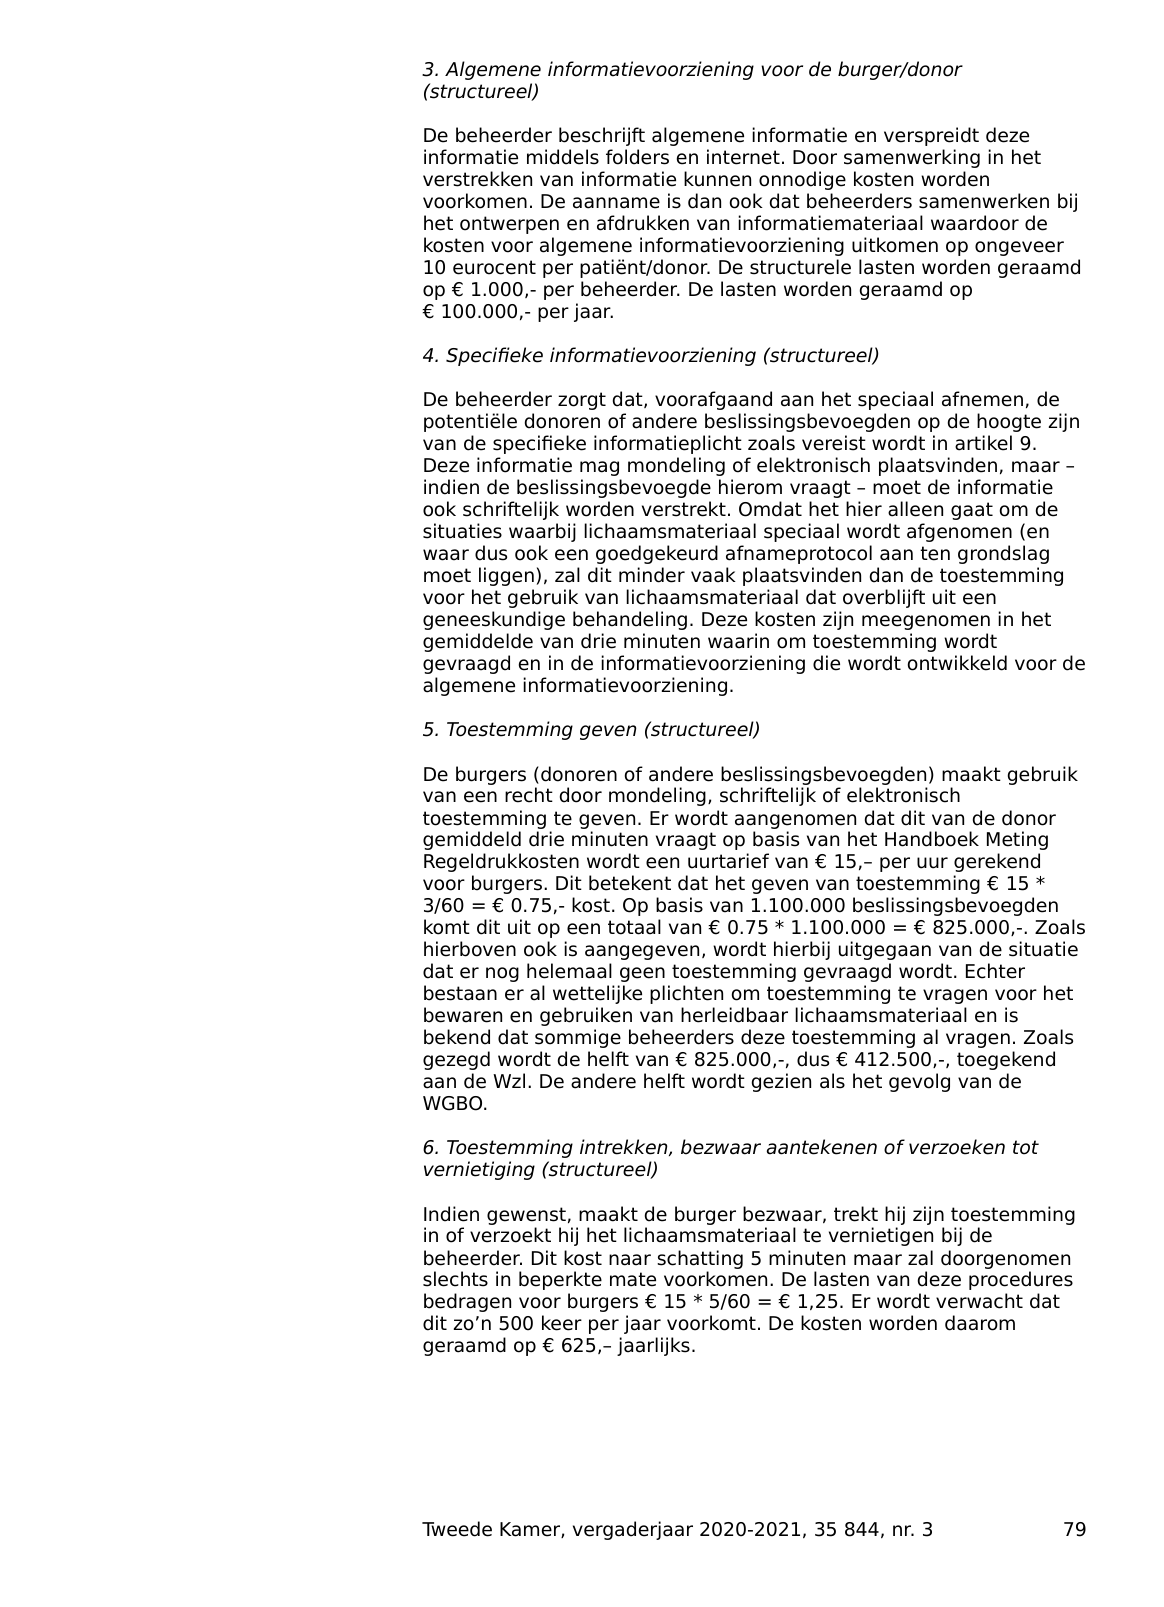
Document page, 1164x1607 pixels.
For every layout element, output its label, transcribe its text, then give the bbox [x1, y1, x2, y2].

text Indien gewenst, maakt de burger bezwaar, trekt hij zijn toestemming in of verzoekt hij het lichaamsmateriaal te vernietigen bij de beheerder. Dit kost naar schatting 5 minuten maar zal doorgenomen slechts in beperkte mate voorkomen. De lasten van deze procedures bedragen voor burgers € 15 * 5/60 = € 1,25. Er wordt verwacht dat dit zo’n 500 keer per jaar voorkomt. De kosten worden daarom geraamd op € 625,– jaarlijks. [422, 1203, 1087, 1357]
subtitle 5. Toestemming geven (structureel) [422, 719, 1087, 741]
text De burgers (donoren of andere beslissingsbevoegden) maakt gebruik van een recht door mondeling, schriftelijk of elektronisch toestemming te geven. Er wordt aangenomen dat dit van de donor gemiddeld drie minuten vraagt op basis van het Handboek Meting Regeldrukkosten wordt een uurtarief van € 15,– per uur gerekend voor burgers. Dit betekent dat het geven van toestemming € 15 * 3/60 = € 0.75,- kost. Op basis van 1.100.000 beslissingsbevoegden komt dit uit op een totaal van € 0.75 * 1.100.000 = € 825.000,-. Zoals hierboven ook is aangegeven, wordt hierbij uitgegaan van de situatie dat er nog helemaal geen toestemming gevraagd wordt. Echter bestaan er al wettelijke plichten om toestemming te vragen voor het bewaren en gebruiken van herleidbaar lichaamsmateriaal en is bekend dat sommige beheerders deze toestemming al vragen. Zoals gezegd wordt de helft van € 825.000,-, dus € 412.500,-, toegekend aan de Wzl. De andere helft wordt gezien als het gevolg van de WGBO. [422, 763, 1087, 1115]
subtitle 3. Algemene informatievoorziening voor de burger/donor (structureel) [422, 59, 1087, 103]
text De beheerder beschrijft algemene informatie en verspreidt deze informatie middels folders en internet. Door samenwerking in het verstrekken van informatie kunnen onnodige kosten worden voorkomen. De aanname is dan ook dat beheerders samenwerken bij het ontwerpen en afdrukken van informatiemateriaal waardoor de kosten voor algemene informatievoorziening uitkomen op ongeveer 10 eurocent per patiënt/donor. De structurele lasten worden geraamd op € 1.000,- per beheerder. De lasten worden geraamd op € 100.000,- per jaar. [422, 125, 1087, 323]
text De beheerder zorgt dat, voorafgaand aan het speciaal afnemen, de potentiële donoren of andere beslissingsbevoegden op de hoogte zijn van de specifieke informatieplicht zoals vereist wordt in artikel 9. Deze informatie mag mondeling of elektronisch plaatsvinden, maar – indien de beslissingsbevoegde hierom vraagt – moet de informatie ook schriftelijk worden verstrekt. Omdat het hier alleen gaat om de situaties waarbij lichaamsmateriaal speciaal wordt afgenomen (en waar dus ook een goedgekeurd afnameprotocol aan ten grondslag moet liggen), zal dit minder vaak plaatsvinden dan de toestemming voor het gebruik van lichaamsmateriaal dat overblijft uit een geneeskundige behandeling. Deze kosten zijn meegenomen in het gemiddelde van drie minuten waarin om toestemming wordt gevraagd en in de informatievoorziening die wordt ontwikkeld voor de algemene informatievoorziening. [422, 389, 1087, 697]
subtitle 4. Specifieke informatievoorziening (structureel) [422, 345, 1087, 367]
subtitle 6. Toestemming intrekken, bezwaar aantekenen of verzoeken tot vernietiging (structureel) [422, 1137, 1087, 1181]
